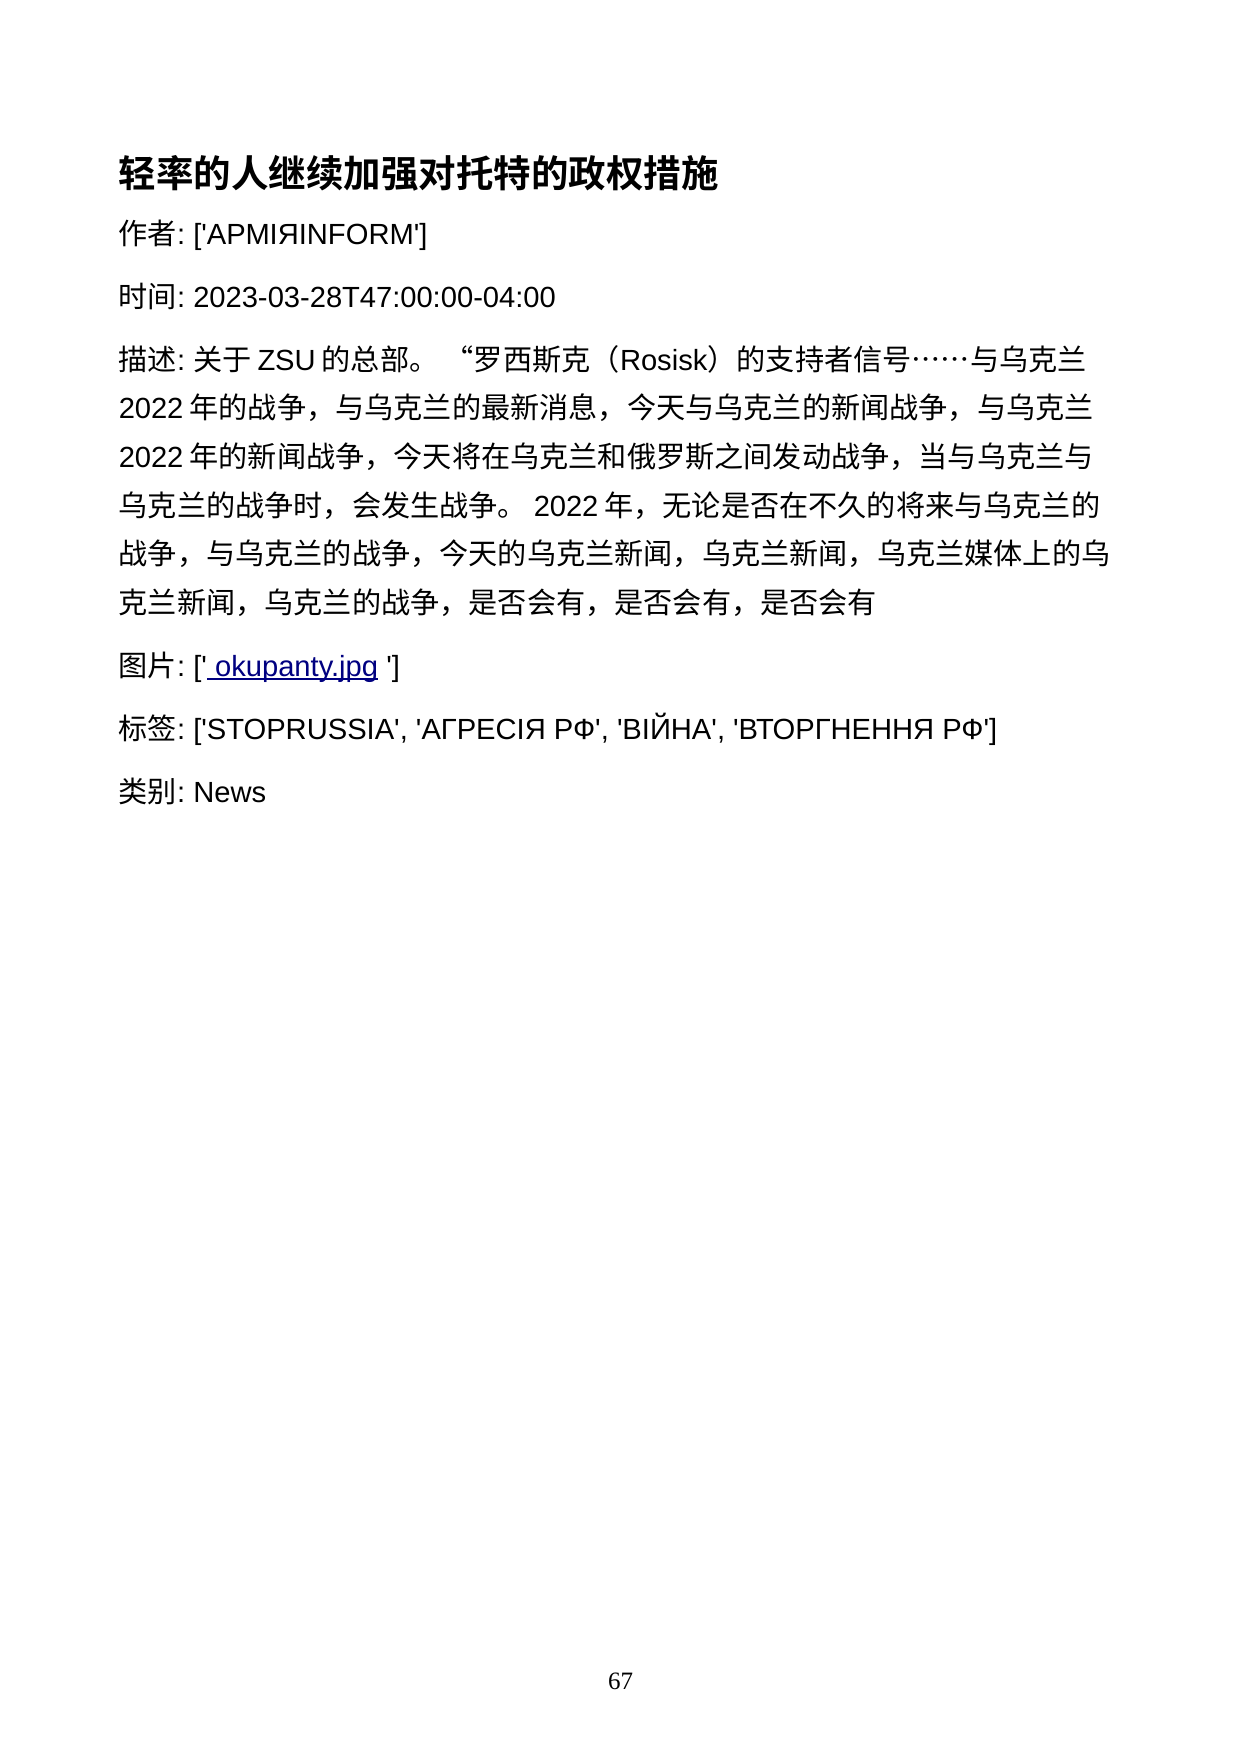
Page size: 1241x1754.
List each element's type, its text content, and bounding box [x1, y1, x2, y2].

text 标签: ['STOPRUSSIA', 'АГРЕСІЯ РФ', 'ВІЙНА', 'ВТОРГНЕННЯ РФ'] [118, 706, 1122, 748]
text 时间: 2023-03-28T47:00:00-04:00 [118, 273, 1122, 316]
text 图片: [' okupanty.jpg '] [118, 642, 1122, 685]
text 类别: News [118, 769, 1122, 811]
text 描述: 关于ZSU的总部。 “罗西斯克（Rosisk）的支持者信号……与乌克兰2022年的战争，与乌克兰的最新消息，今天与乌克兰的新闻战争，与乌克兰2022年的新闻战争，今天将在乌克兰和俄罗斯之间发动战争，当与乌克兰与乌克兰的战争时，会发生战争。 2022年，无论是否在不久的将来与乌克兰的战争，与乌克兰的战争，今天的乌克兰新闻，乌克兰新闻，乌克兰媒体上的乌克兰新闻，乌克兰的战争，是否会有，是否会有，是否会有 [118, 337, 1122, 622]
subtitle 轻率的人继续加强对托特的政权措施 [118, 143, 1122, 198]
text 作者: ['АРМІЯINFORM'] [118, 210, 1122, 253]
